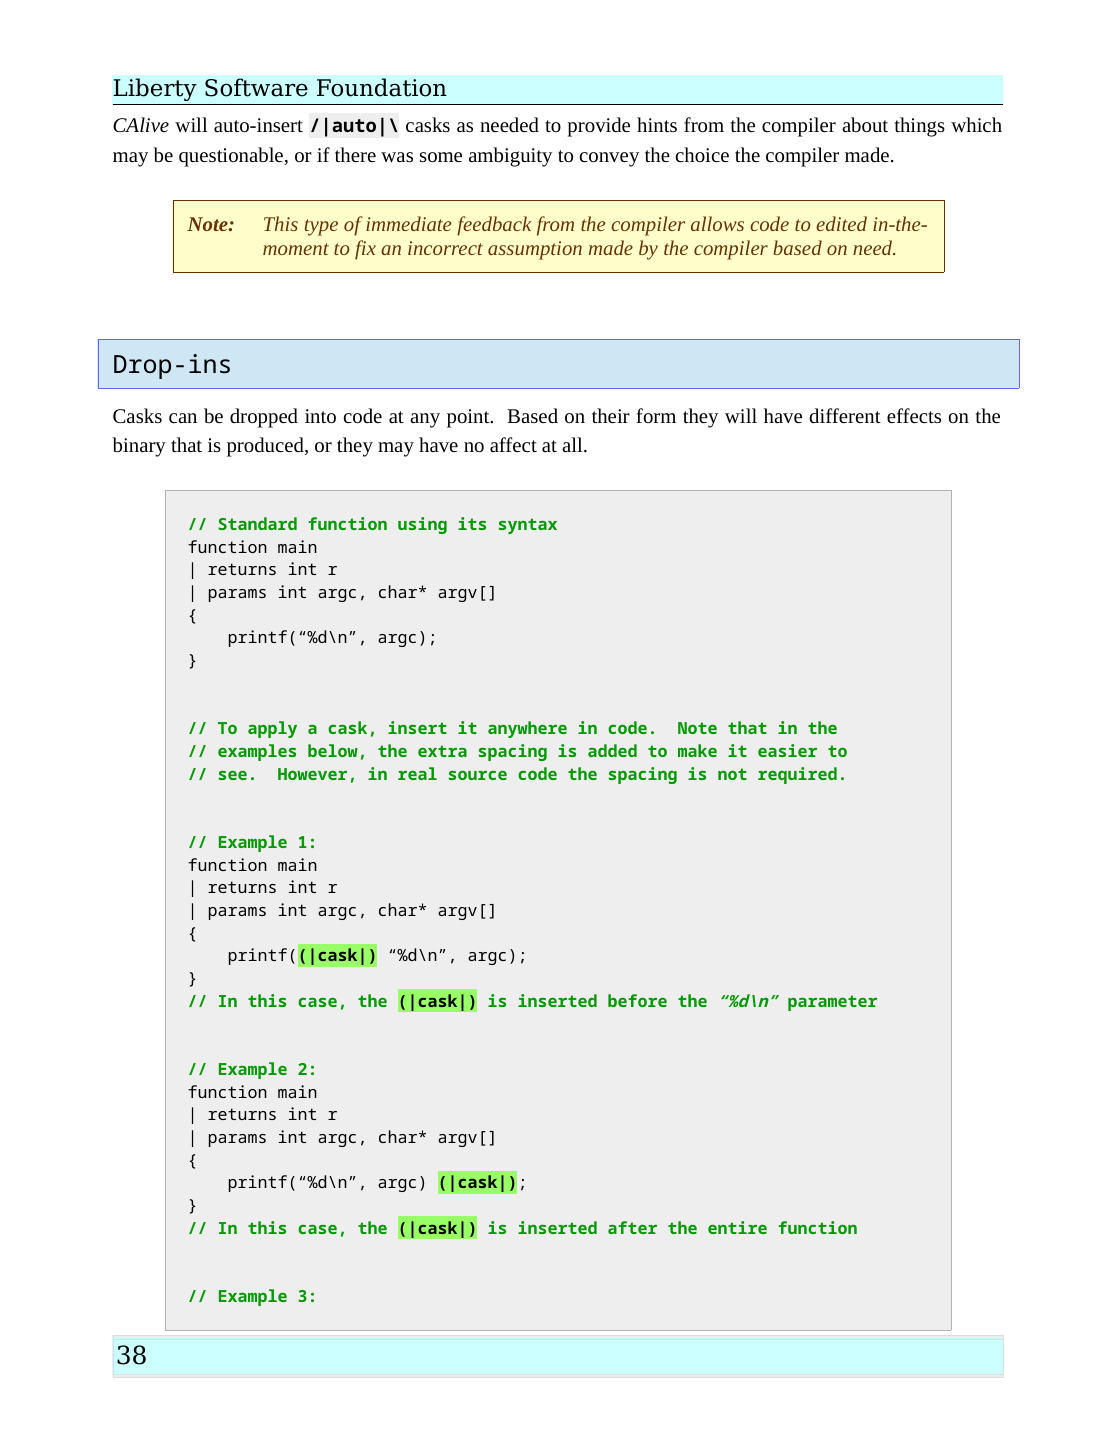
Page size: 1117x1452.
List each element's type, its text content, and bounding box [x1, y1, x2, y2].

text CAlive will auto-insert /|auto|\ casks as needed to provide hints from the compiler about things which may be questionable, or if there was some ambiguity to convey the choice the compiler made. [112, 112, 1003, 167]
text Note: This type of immediate feedback from the compiler allows code to edited in-the-moment to fix an incorrect assumption made by the compiler based on need. [174, 201, 944, 272]
subtitle Drop-ins [99, 340, 1019, 388]
text Casks can be dropped into code at any point. Based on their form they will have different effects on the binary that is produced, or they may have no affect at all. [112, 404, 1003, 457]
text // Standard function using its syntax function main | returns int r | params int argc, char* argv[] { printf(“%d\n”, argc); } // To apply a cask, insert it anywhere in code. Note that in the // examples below, the extra spacing is added to make it easier to // see. However, in real source code the spacing is not required. // Example 1: function main | returns int r | params int argc, char* argv[] { printf((|cask|) “%d\n”, argc); } // In this case, the (|cask|) is inserted before the “%d\n” parameter // Example 2: function main | returns int r | params int argc, char* argv[] { printf(“%d\n”, argc) (|cask|); } // In this case, the (|cask|) is inserted after the entire function // Example 3: [166, 491, 951, 1330]
